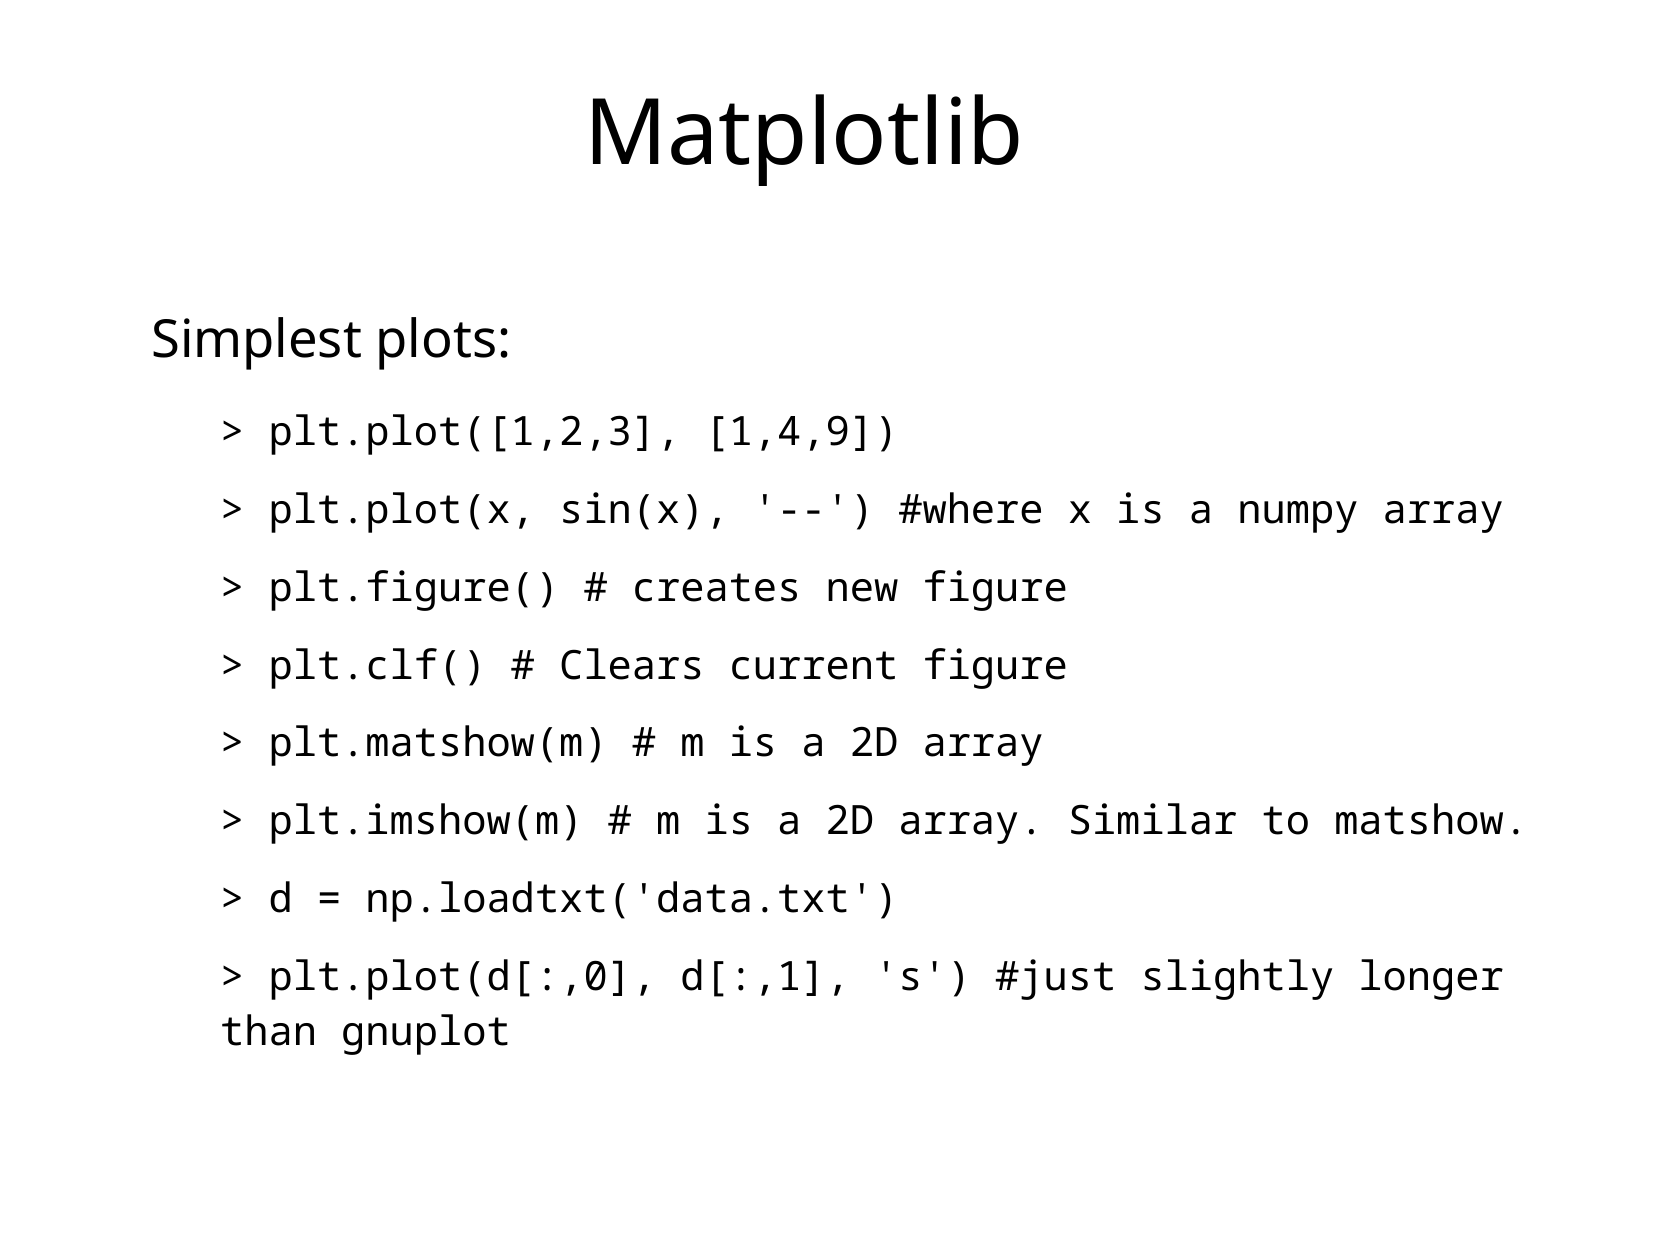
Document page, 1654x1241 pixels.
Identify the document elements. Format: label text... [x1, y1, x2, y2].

list Simplest plots: > plt.plot([1,2,3], [1,4,9]) > plt.plot(x, sin(x), '--') #where x is a numpy array > plt.figure() # creates new figure > plt.clf() # Clears current figure > plt.matshow(m) # m is a 2D array > plt.imshow(m) # m is a 2D array. Similar to matshow. > d = np.loadtxt('data.txt') > plt.plot(d[:,0], d[:,1], 's') #just slightly longer than gnuplot [82, 302, 1571, 1106]
title Matplotlib [79, 25, 1531, 233]
